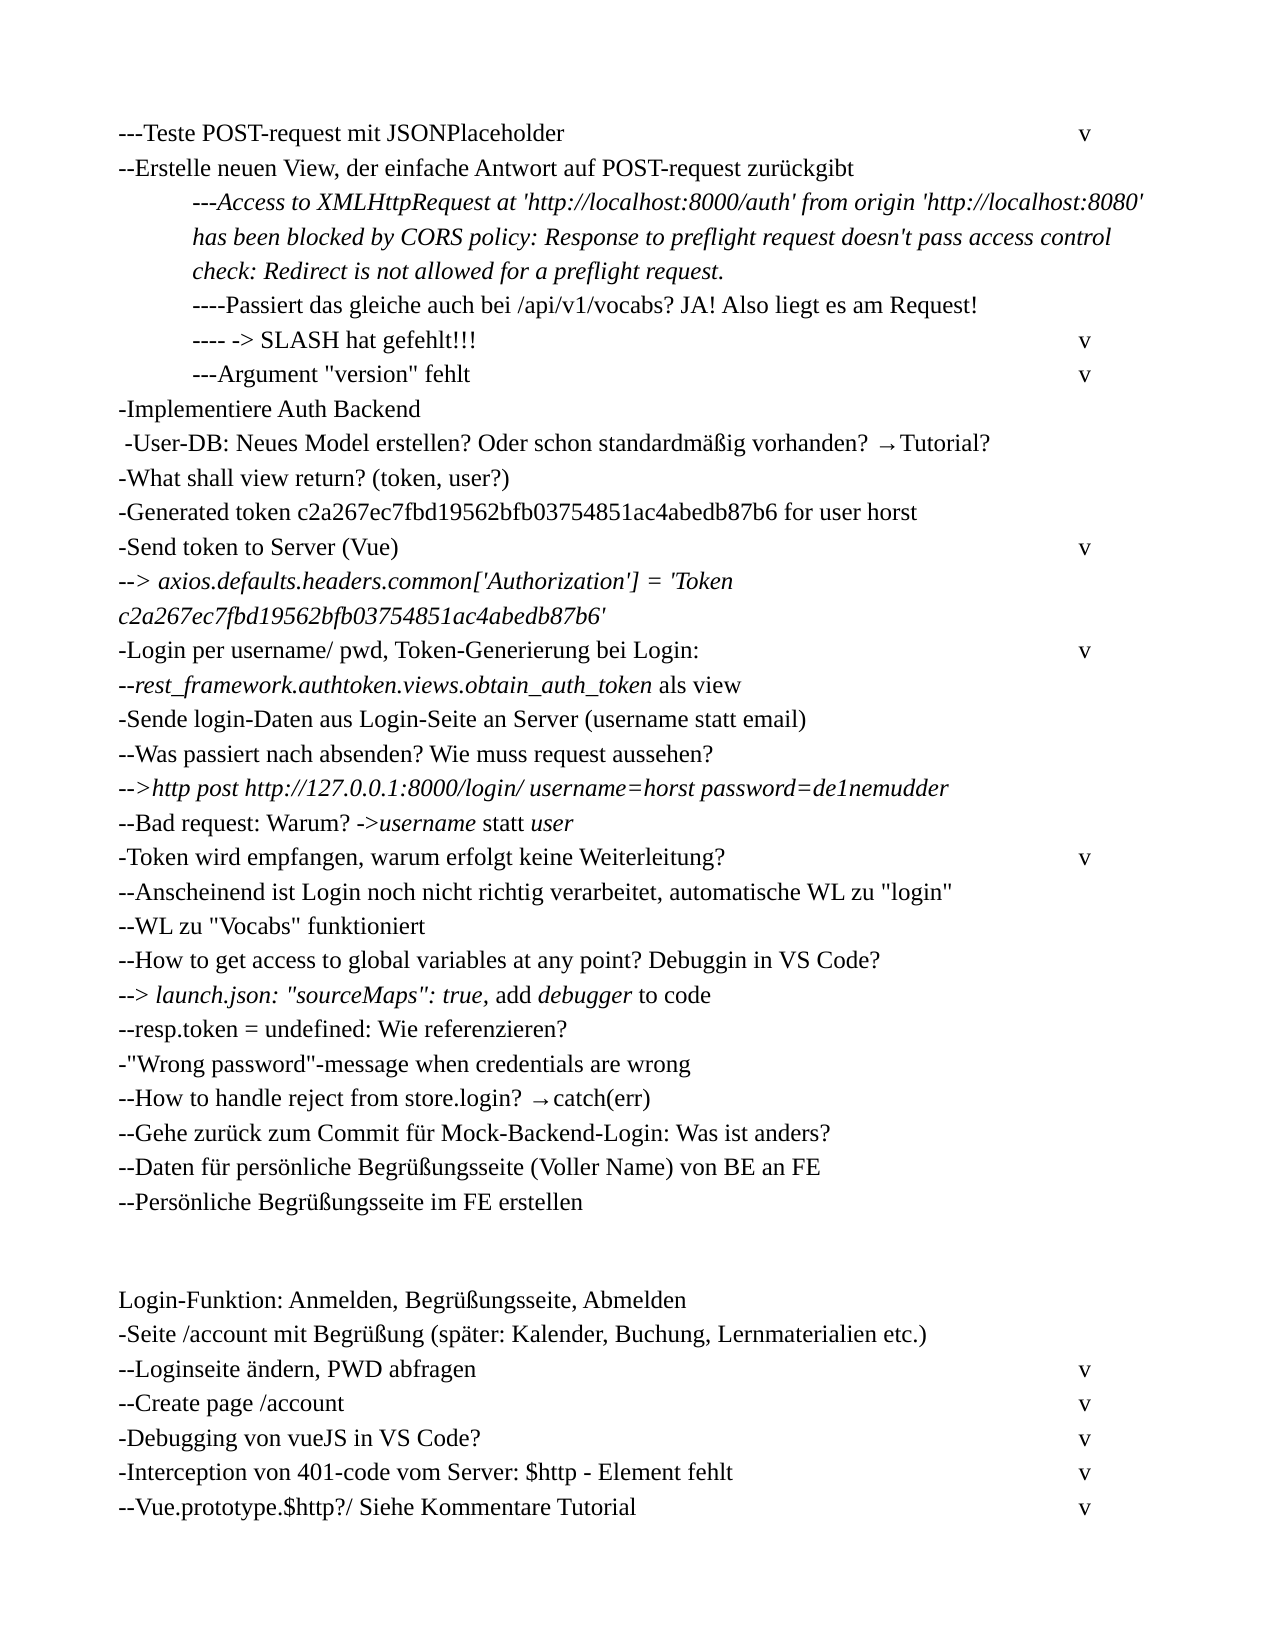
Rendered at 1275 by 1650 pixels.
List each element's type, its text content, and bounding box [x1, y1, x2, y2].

text ---Teste POST-request mit JSONPlaceholder v --Erstelle neuen View, der einfache Antwort auf POST-request zurückgibt ---Access to XMLHttpRequest at 'http://localhost:8000/auth' from origin 'http://localhost:8080' has been blocked by CORS policy: Response to preflight request doesn't pass access control check: Redirect is not allowed for a preflight request. ----Passiert das gleiche auch bei /api/v1/vocabs? JA! Also liegt es am Request! ---- -> SLASH hat gefehlt!!! v ---Argument "version" fehlt v -Implementiere Auth Backend -User-DB: Neues Model erstellen? Oder schon standardmäßig vorhanden? →Tutorial? -What shall view return? (token, user?) -Generated token c2a267ec7fbd19562bfb03754851ac4abedb87b6 for user horst -Send token to Server (Vue) v --> axios.defaults.headers.common['Authorization'] = 'Token c2a267ec7fbd19562bfb03754851ac4abedb87b6' -Login per username/ pwd, Token-Generierung bei Login: v --rest_framework.authtoken.views.obtain_auth_token als view -Sende login-Daten aus Login-Seite an Server (username statt email) --Was passiert nach absenden? Wie muss request aussehen? -->http post http://127.0.0.1:8000/login/ username=horst password=de1nemudder --Bad request: Warum? ->username statt user -Token wird empfangen, warum erfolgt keine Weiterleitung? v --Anscheinend ist Login noch nicht richtig verarbeitet, automatische WL zu "login" --WL zu "Vocabs" funktioniert --How to get access to global variables at any point? Debuggin in VS Code? --> launch.json: "sourceMaps": true, add debugger to code --resp.token = undefined: Wie referenzieren? -"Wrong password"-message when credentials are wrong --How to handle reject from store.login? →catch(err) --Gehe zurück zum Commit für Mock-Backend-Login: Was ist anders? --Daten für persönliche Begrüßungsseite (Voller Name) von BE an FE --Persönliche Begrüßungsseite im FE erstellen [118, 118, 1157, 1216]
text Login-Funktion: Anmelden, Begrüßungsseite, Abmelden -Seite /account mit Begrüßung (später: Kalender, Buchung, Lernmaterialien etc.) --Loginseite ändern, PWD abfragen v --Create page /account v -Debugging von vueJS in VS Code? v -Interception von 401-code vom Server: $http - Element fehlt v --Vue.prototype.$http?/ Siehe Kommentare Tutorial v [118, 1285, 1157, 1521]
